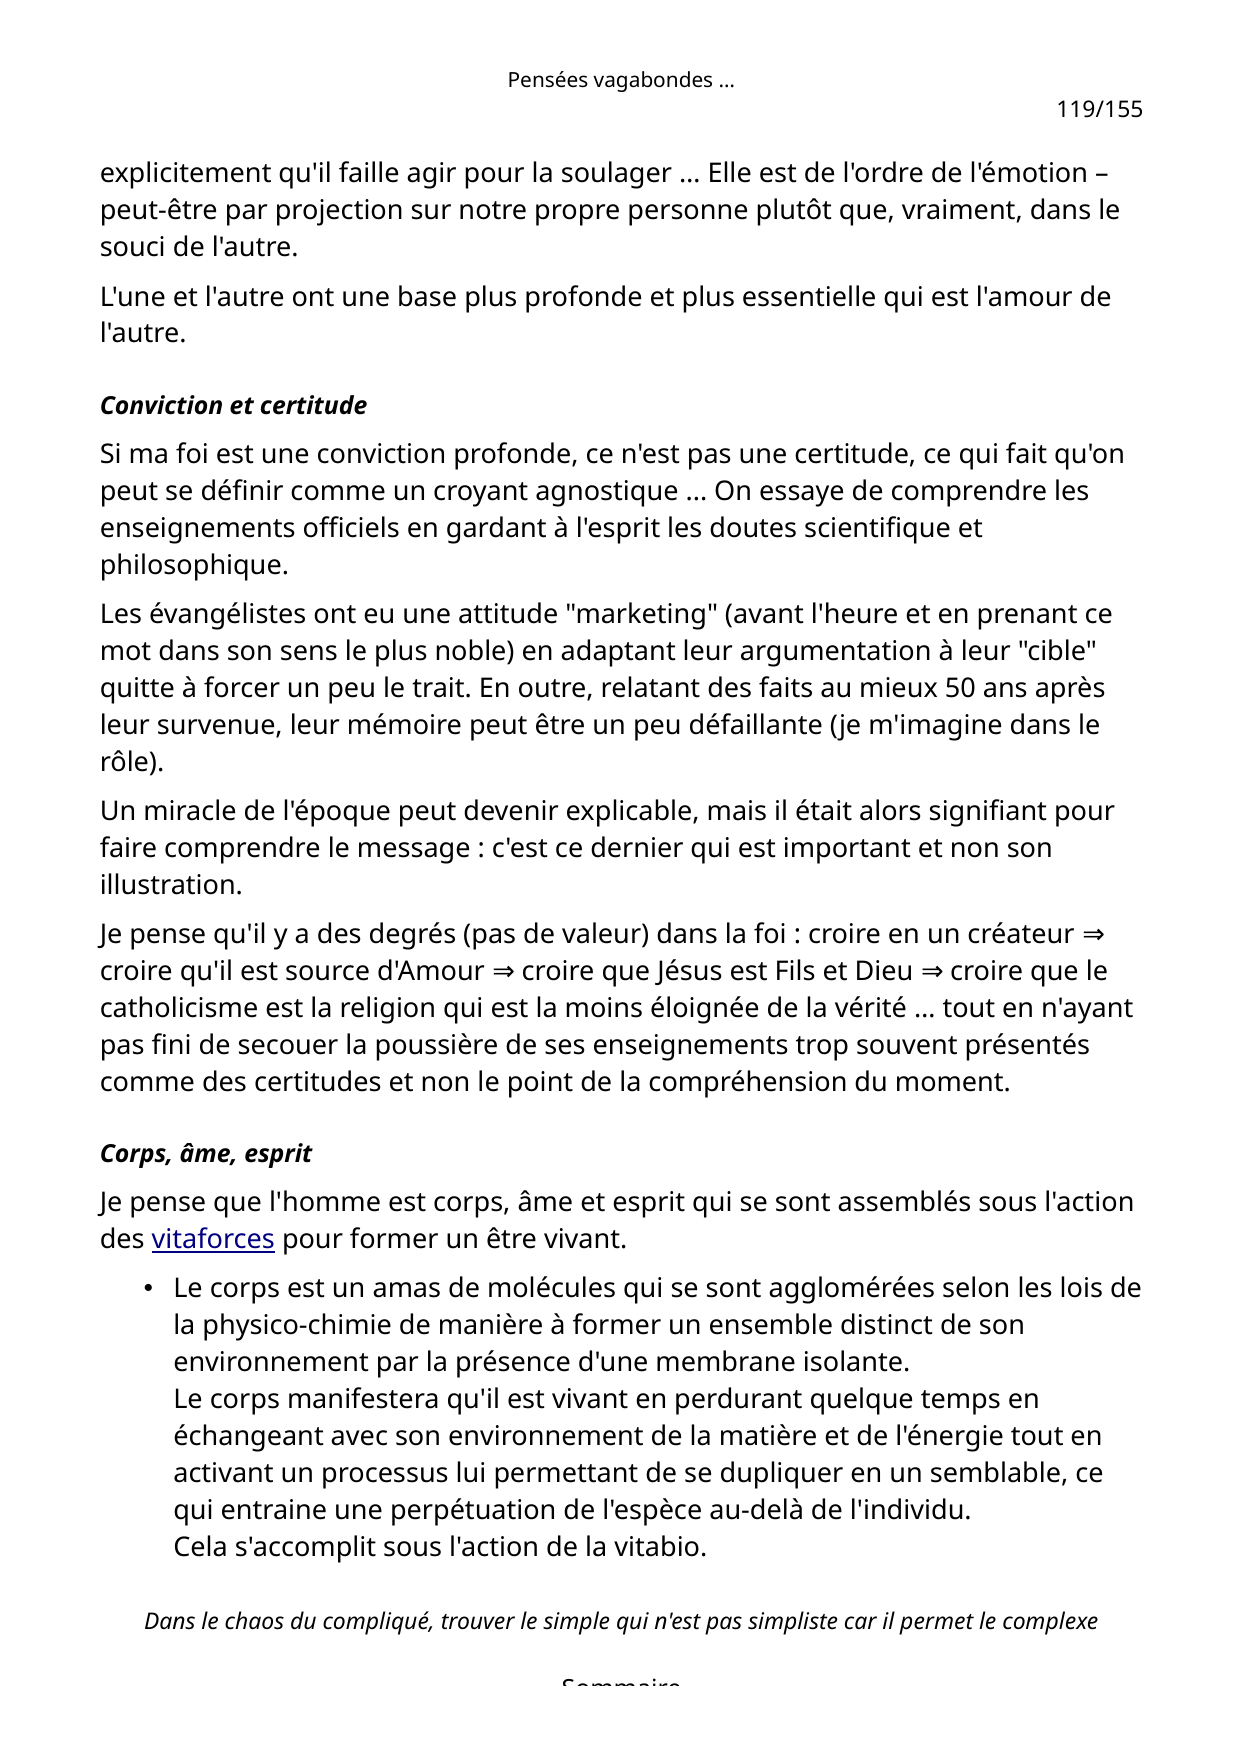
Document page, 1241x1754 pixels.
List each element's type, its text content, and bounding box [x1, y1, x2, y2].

list Le corps est un amas de molécules qui se sont agglomérées selon les lois de la physico-chimie de manière à former un ensemble distinct de son environnement par la présence d'une membrane isolante. Le corps manifestera qu'il est vivant en perdurant quelque temps en échangeant avec son environnement de la matière et de l'énergie tout en activant un processus lui permettant de se dupliquer en un semblable, ce qui entraine une perpétuation de l'espèce au-delà de l'individu. Cela s'accomplit sous l'action de la vitabio. [144, 1269, 1143, 1564]
text L'une et l'autre ont une base plus profonde et plus essentielle qui est l'amour de l'autre. [99, 277, 1143, 351]
text Les évangélistes ont eu une attitude "marketing" (avant l'heure et en prenant ce mot dans son sens le plus noble) en adaptant leur argumentation à leur "cible" quitte à forcer un peu le trait. En outre, relatant des faits au mieux 50 ans après leur survenue, leur mémoire peut être un peu défaillante (je m'imagine dans le rôle). [99, 594, 1143, 779]
text Je pense qu'il y a des degrés (pas de valeur) dans la foi : croire en un créateur ⇒ croire qu'il est source d'Amour ⇒ croire que Jésus est Fils et Dieu ⇒ croire que le catholicisme est la religion qui est la moins éloignée de la vérité … tout en n'ayant pas fini de secouer la poussière de ses enseignements trop souvent présentés comme des certitudes et non le point de la compréhension du moment. [99, 914, 1143, 1099]
subtitle Corps, âme, esprit [99, 1136, 1143, 1170]
text explicitement qu'il faille agir pour la soulager … Elle est de l'ordre de l'émotion – peut-être par projection sur notre propre personne plutôt que, vraiment, dans le souci de l'autre. [99, 154, 1143, 264]
text Si ma foi est une conviction profonde, ce n'est pas une certitude, ce qui fait qu'on peut se définir comme un croyant agnostique ... On essaye de comprendre les enseignements officiels en gardant à l'esprit les doutes scientifique et philosophique. [99, 434, 1143, 582]
subtitle Conviction et certitude [99, 388, 1143, 422]
text Un miracle de l'époque peut devenir explicable, mais il était alors signifiant pour faire comprendre le message : c'est ce dernier qui est important et non son illustration. [99, 791, 1143, 902]
text Je pense que l'homme est corps, âme et esprit qui se sont assemblés sous l'action des vitaforces pour former un être vivant. [99, 1183, 1143, 1256]
